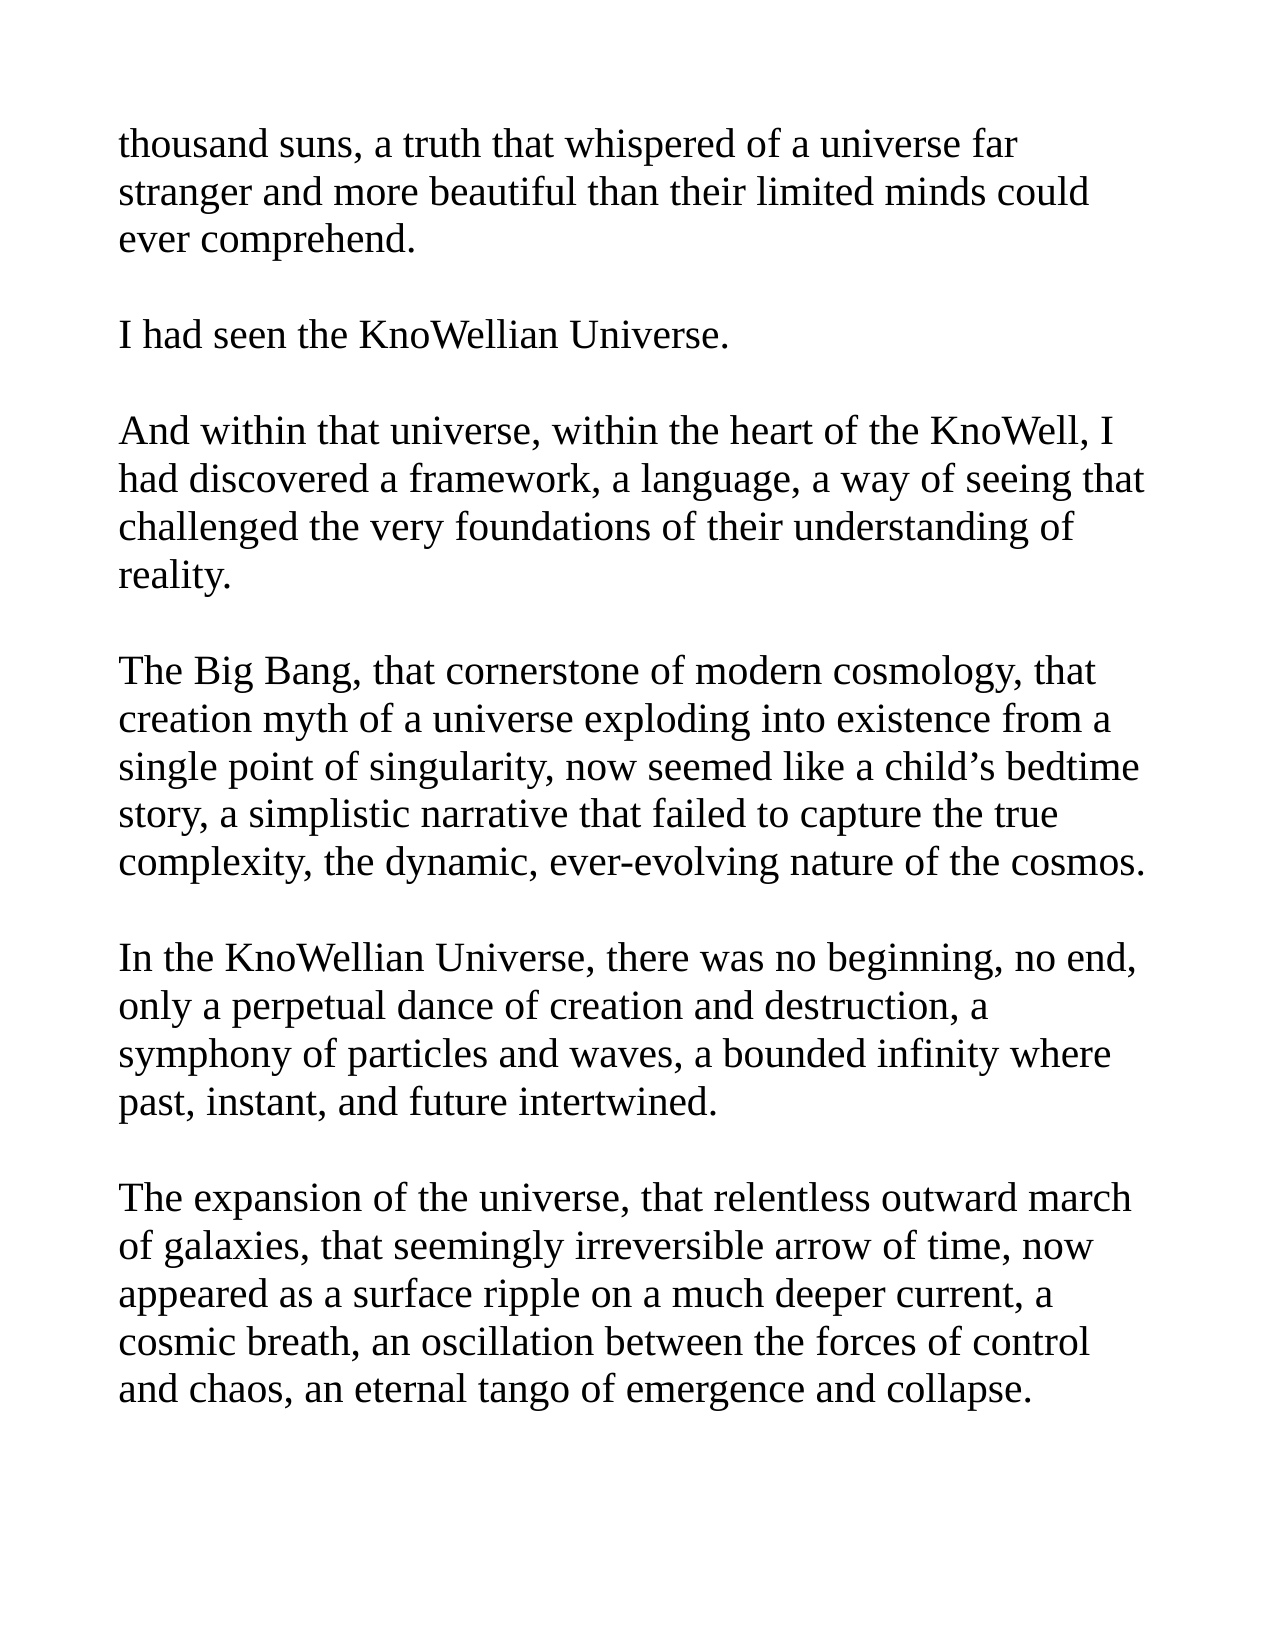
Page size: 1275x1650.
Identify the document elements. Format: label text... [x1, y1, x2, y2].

text In the KnoWellian Universe, there was no beginning, no end, only a perpetual dance of creation and destruction, a symphony of particles and waves, a bounded infinity where past, instant, and future intertwined. [118, 933, 1157, 1124]
text The expansion of the universe, that relentless outward march of galaxies, that seemingly irreversible arrow of time, now appeared as a surface ripple on a much deeper current, a cosmic breath, an oscillation between the forces of control and chaos, an eternal tango of emergence and collapse. [118, 1172, 1157, 1412]
text I had seen the KnoWellian Universe. [118, 310, 1157, 358]
text The Big Bang, that cornerstone of modern cosmology, that creation myth of a universe exploding into existence from a single point of singularity, now seemed like a child’s bedtime story, a simplistic narrative that failed to capture the true complexity, the dynamic, ever-evolving nature of the cosmos. [118, 645, 1157, 885]
text thousand suns, a truth that whispered of a universe far stranger and more beautiful than their limited minds could ever comprehend. [118, 118, 1157, 262]
text And within that universe, within the heart of the KnoWell, I had discovered a framework, a language, a way of seeing that challenged the very foundations of their understanding of reality. [118, 406, 1157, 597]
